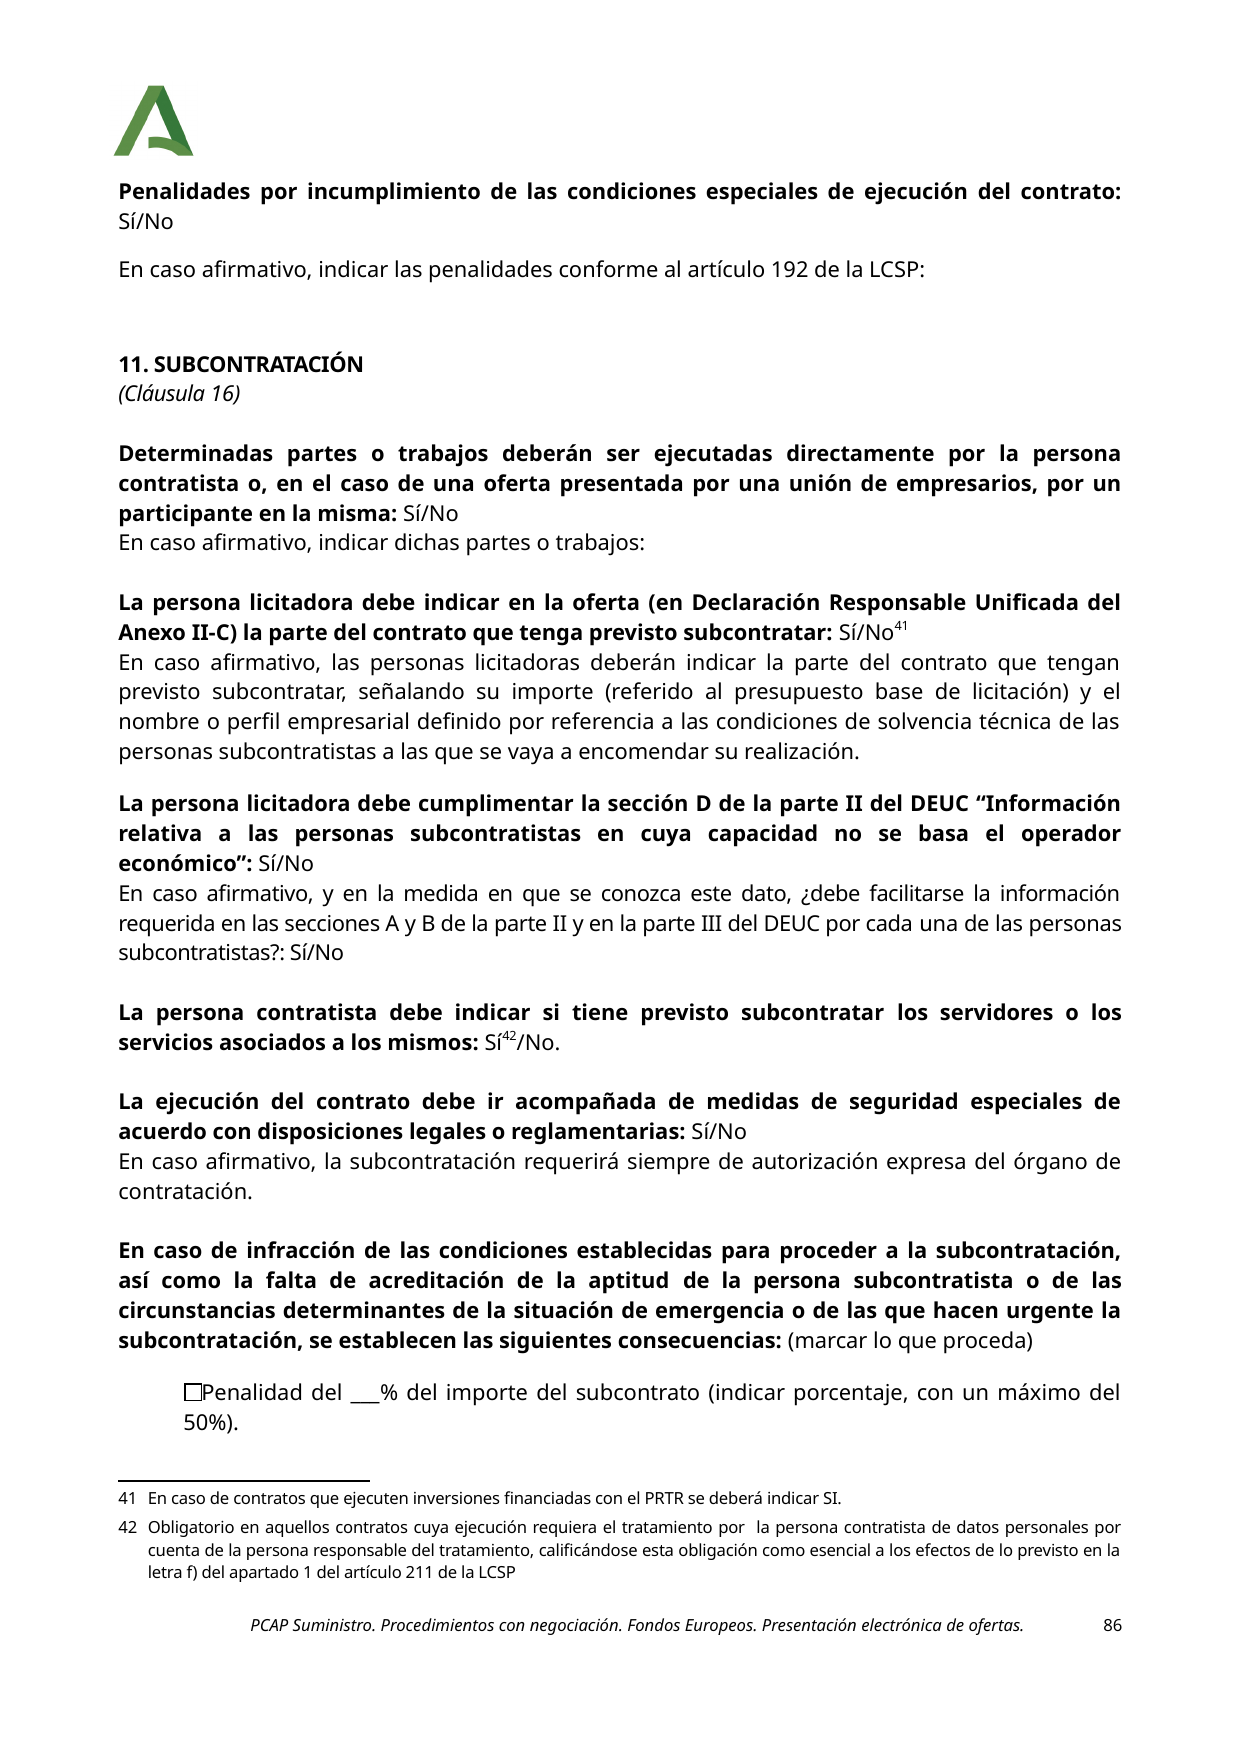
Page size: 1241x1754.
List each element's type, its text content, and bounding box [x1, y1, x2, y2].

picture [109, 81, 198, 160]
text La ejecución del contrato debe ir acompañada de medidas de seguridad especiales de acuerdo con disposiciones legales o reglamentarias: Sí/No [118, 1086, 1122, 1146]
text En caso de contratos que ejecuten inversiones financiadas con el PRTR se deberá indicar SI. [118, 1487, 1122, 1509]
text En caso afirmativo, indicar las penalidades conforme al artículo 192 de la LCSP: [118, 254, 1122, 283]
text 11. SUBCONTRATACIÓN [118, 349, 1122, 378]
text Obligatorio en aquellos contratos cuya ejecución requiera el tratamiento por la persona contratista de datos personales por cuenta de la persona responsable del tratamiento, calificándose esta obligación como esencial a los efectos de lo previsto en la letra f) del apartado 1 del artículo 211 de la LCSP [118, 1516, 1122, 1584]
text Determinadas partes o trabajos deberán ser ejecutadas directamente por la persona contratista o, en el caso de una oferta presentada por una unión de empresarios, por un participante en la misma: Sí/No [118, 438, 1122, 527]
text En caso afirmativo, indicar dichas partes o trabajos: [118, 527, 1122, 557]
text En caso afirmativo, las personas licitadoras deberán indicar la parte del contrato que tengan previsto subcontratar, señalando su importe (referido al presupuesto base de licitación) y el nombre o perfil empresarial definido por referencia a las condiciones de solvencia técnica de las personas subcontratistas a las que se vaya a encomendar su realización. [118, 647, 1122, 766]
text En caso de infracción de las condiciones establecidas para proceder a la subcontratación, así como la falta de acreditación de la aptitud de la persona subcontratista o de las circunstancias determinantes de la situación de emergencia o de las que hacen urgente la subcontratación, se establecen las siguientes consecuencias: (marcar lo que proceda) [118, 1235, 1122, 1354]
text En caso afirmativo, y en la medida en que se conozca este dato, ¿debe facilitarse la información requerida en las secciones A y B de la parte II y en la parte III del DEUC por cada una de las personas subcontratistas?: Sí/No [118, 878, 1122, 967]
text La persona licitadora debe indicar en la oferta (en Declaración Responsable Unificada del Anexo II-C) la parte del contrato que tenga previsto subcontratar: Sí/No [118, 587, 1122, 647]
text (Cláusula 16) [118, 378, 1122, 408]
text La persona licitadora debe cumplimentar la sección D de la parte II del DEUC “Información relativa a las personas subcontratistas en cuya capacidad no se basa el operador económico”: Sí/No [118, 788, 1122, 878]
text En caso afirmativo, la subcontratación requerirá siempre de autorización expresa del órgano de contratación. [118, 1146, 1122, 1206]
text Penalidad del ___% del importe del subcontrato (indicar porcentaje, con un máximo del 50%). [183, 1377, 1122, 1437]
text La persona contratista debe indicar si tiene previsto subcontratar los servidores o los servicios asociados a los mismos: Sí/No. [118, 997, 1122, 1057]
text Penalidades por incumplimiento de las condiciones especiales de ejecución del contrato: Sí/No [118, 176, 1122, 236]
